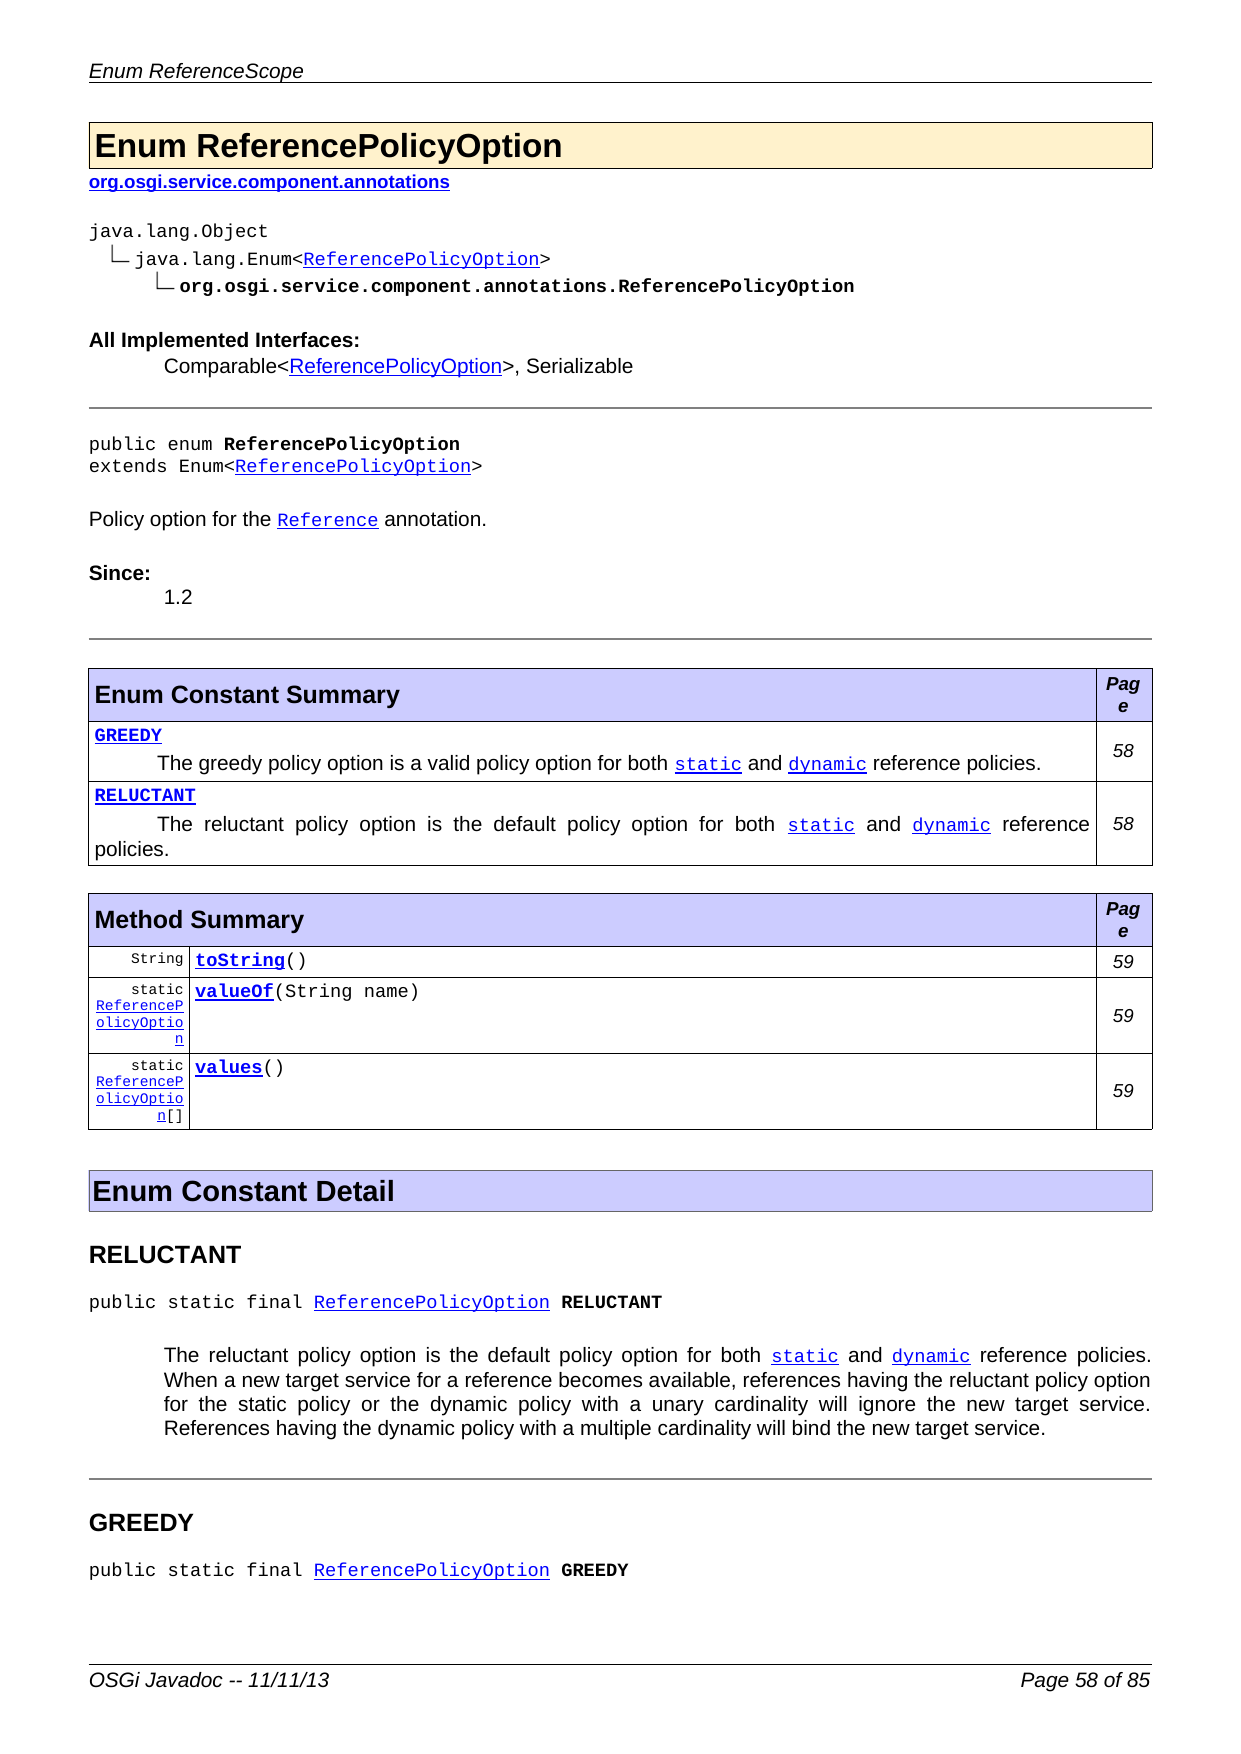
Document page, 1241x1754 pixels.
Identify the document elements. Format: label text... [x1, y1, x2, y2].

text Since: [88, 561, 1152, 585]
table_cell [1097, 947, 1152, 977]
table_cell valueOf(String name) [190, 978, 1096, 1053]
table_header Page [1097, 894, 1152, 946]
subtitle RELUCTANT [88, 1239, 1152, 1268]
table_cell [1097, 782, 1152, 865]
picture [111, 243, 135, 266]
text 1.2 [163, 585, 1152, 609]
table_cell [1097, 978, 1152, 1053]
table_cell toString() [190, 947, 1096, 977]
picture [156, 270, 180, 293]
text public static final ReferencePolicyOption GREEDY [88, 1561, 1152, 1582]
table_header Page [1097, 669, 1152, 721]
text java.lang.Enum<ReferencePolicyOption> [88, 243, 1152, 271]
text extends Enum<ReferencePolicyOption> [88, 456, 1152, 478]
text Comparable<ReferencePolicyOption>, Serializable [163, 354, 1152, 378]
table_cell [1097, 1054, 1152, 1129]
table_header Enum Constant Summary [89, 669, 1096, 721]
table_cell GREEDY The greedy policy option is a valid policy option for both static and dynamic reference policies. [89, 722, 1096, 781]
text org.osgi.service.component.annotations [88, 171, 1152, 193]
table_cell values() [190, 1054, 1096, 1129]
subtitle All Implemented Interfaces: [88, 327, 1152, 351]
text public static final ReferencePolicyOption RELUCTANT [88, 1292, 1152, 1314]
text public enum ReferencePolicyOption [88, 435, 1152, 456]
table_cell RELUCTANT The reluctant policy option is the default policy option for both static and dynamic reference policies. [89, 782, 1096, 865]
subtitle Enum Constant Detail [90, 1171, 1152, 1211]
table_header Method Summary [89, 894, 1096, 946]
table_cell static ReferencePolicyOption[] [89, 1054, 189, 1129]
text org.osgi.service.component.annotations.ReferencePolicyOption [88, 271, 1152, 298]
text The reluctant policy option is the default policy option for both static and dynamic reference policies. When a new target service for a reference becomes available, references having the reluctant policy option for the static policy or the dynamic policy with a unary cardinality will ignore the new target service. References having the dynamic policy with a multiple cardinality will bind the new target service. [163, 1343, 1152, 1440]
table_cell [1097, 722, 1152, 781]
text java.lang.Object [88, 222, 1152, 243]
table_cell static ReferencePolicyOption [89, 978, 189, 1053]
subtitle Enum ReferencePolicyOption [90, 123, 1152, 168]
subtitle GREEDY [88, 1508, 1152, 1537]
table_cell String [89, 947, 189, 977]
text Policy option for the Reference annotation. [88, 507, 1152, 532]
